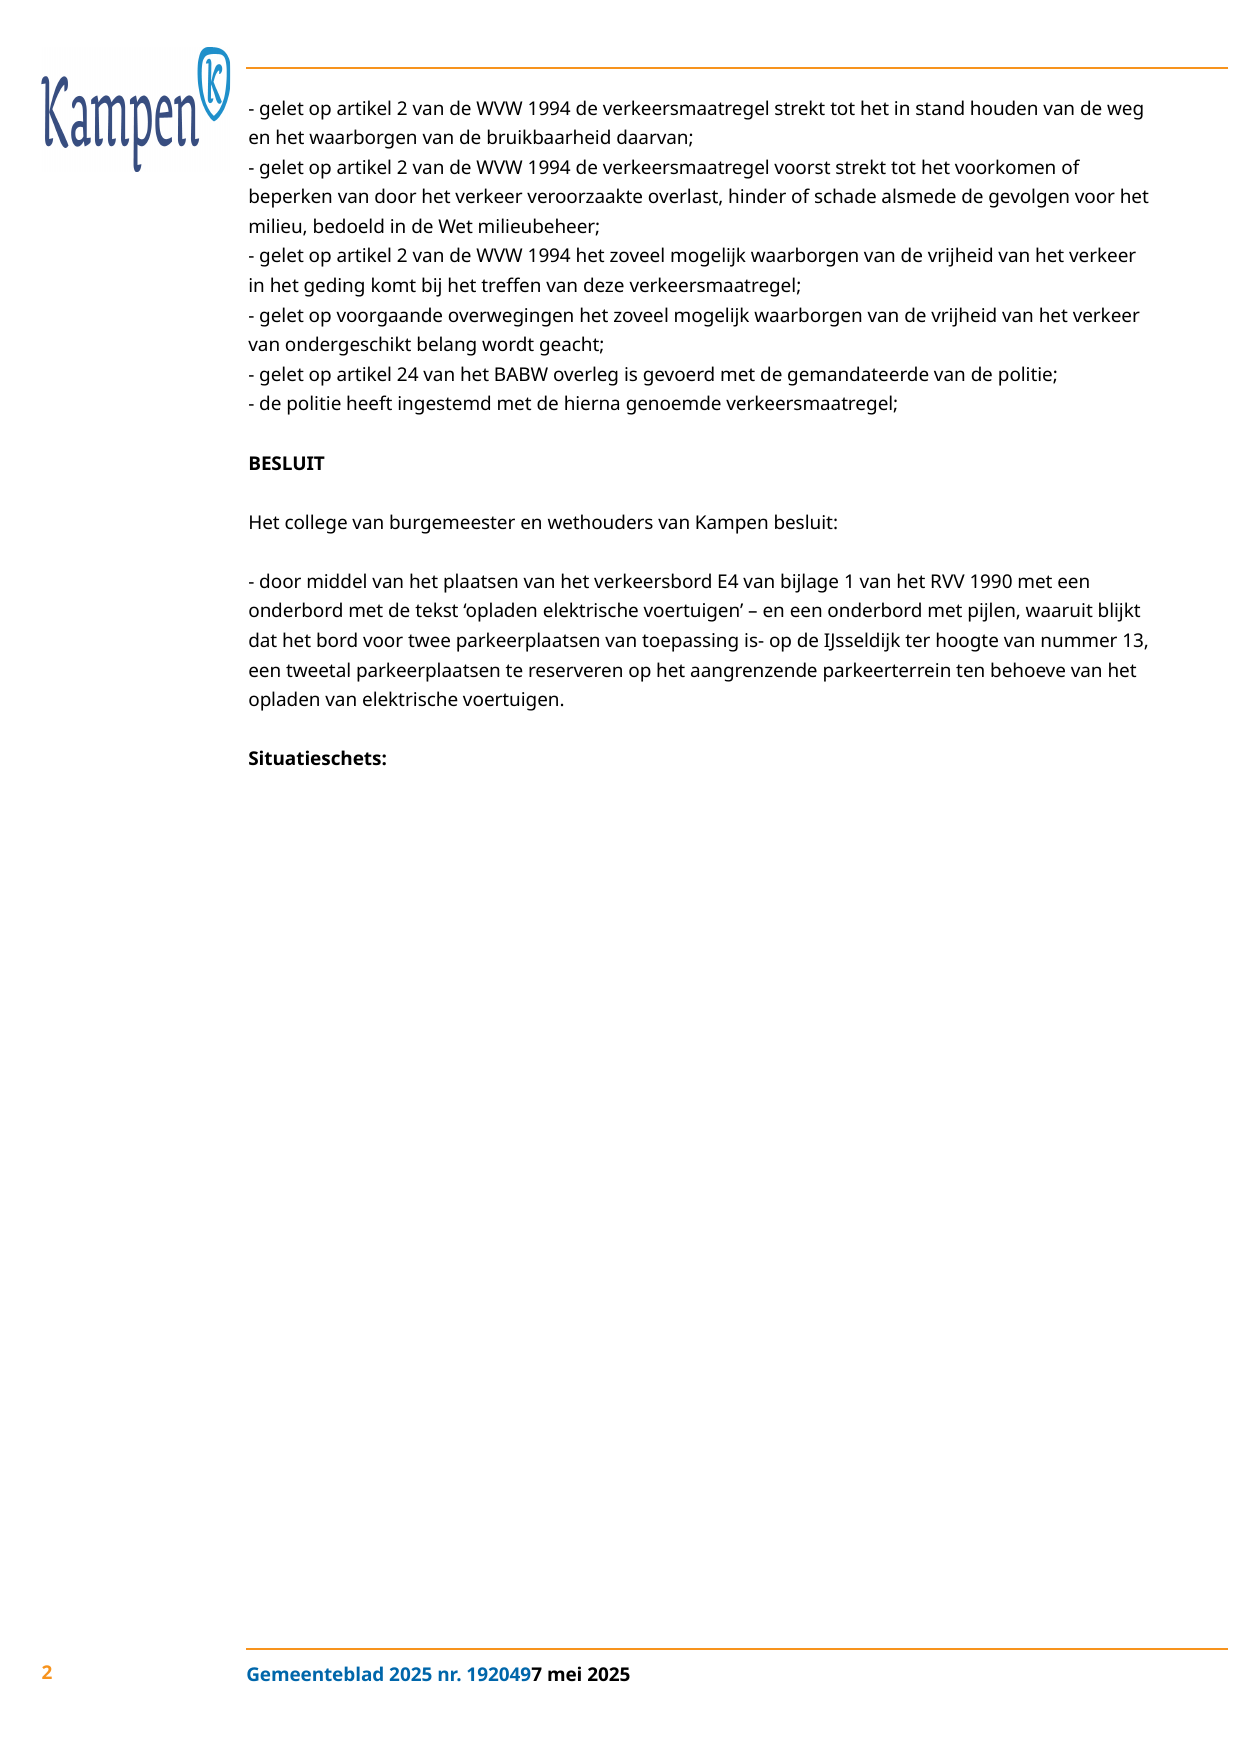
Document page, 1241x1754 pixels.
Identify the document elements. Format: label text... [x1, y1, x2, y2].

text - gelet op artikel 24 van het BABW overleg is gevoerd met de gemandateerde van de politie; [248, 361, 1152, 387]
text Het college van burgemeester en wethouders van Kampen besluit: [248, 509, 1152, 535]
text - door middel van het plaatsen van het verkeersbord E4 van bijlage 1 van het RVV 1990 met een onderbord met de tekst ‘opladen elektrische voertuigen’ – en een onderbord met pijlen, waaruit blijkt dat het bord voor twee parkeerplaatsen van toepassing is- op de IJsseldijk ter hoogte van nummer 13, een tweetal parkeerplaatsen te reserveren op het aangrenzende parkeerterrein ten behoeve van het opladen van elektrische voertuigen. [248, 568, 1152, 712]
text - gelet op artikel 2 van de WVW 1994 de verkeersmaatregel voorst strekt tot het voorkomen of beperken van door het verkeer veroorzaakte overlast, hinder of schade alsmede de gevolgen voor het milieu, bedoeld in de Wet milieubeheer; [248, 154, 1152, 239]
picture [41, 47, 231, 172]
text BESLUIT [248, 450, 1152, 476]
text - gelet op voorgaande overwegingen het zoveel mogelijk waarborgen van de vrijheid van het verkeer van ondergeschikt belang wordt geacht; [248, 302, 1152, 357]
text - de politie heeft ingestemd met de hierna genoemde verkeersmaatregel; [248, 391, 1152, 416]
text Situatieschets: [248, 746, 1152, 771]
text - gelet op artikel 2 van de WVW 1994 de verkeersmaatregel strekt tot het in stand houden van de weg en het waarborgen van de bruikbaarheid daarvan; [248, 95, 1152, 150]
text - gelet op artikel 2 van de WVW 1994 het zoveel mogelijk waarborgen van de vrijheid van het verkeer in het geding komt bij het treffen van deze verkeersmaatregel; [248, 243, 1152, 298]
